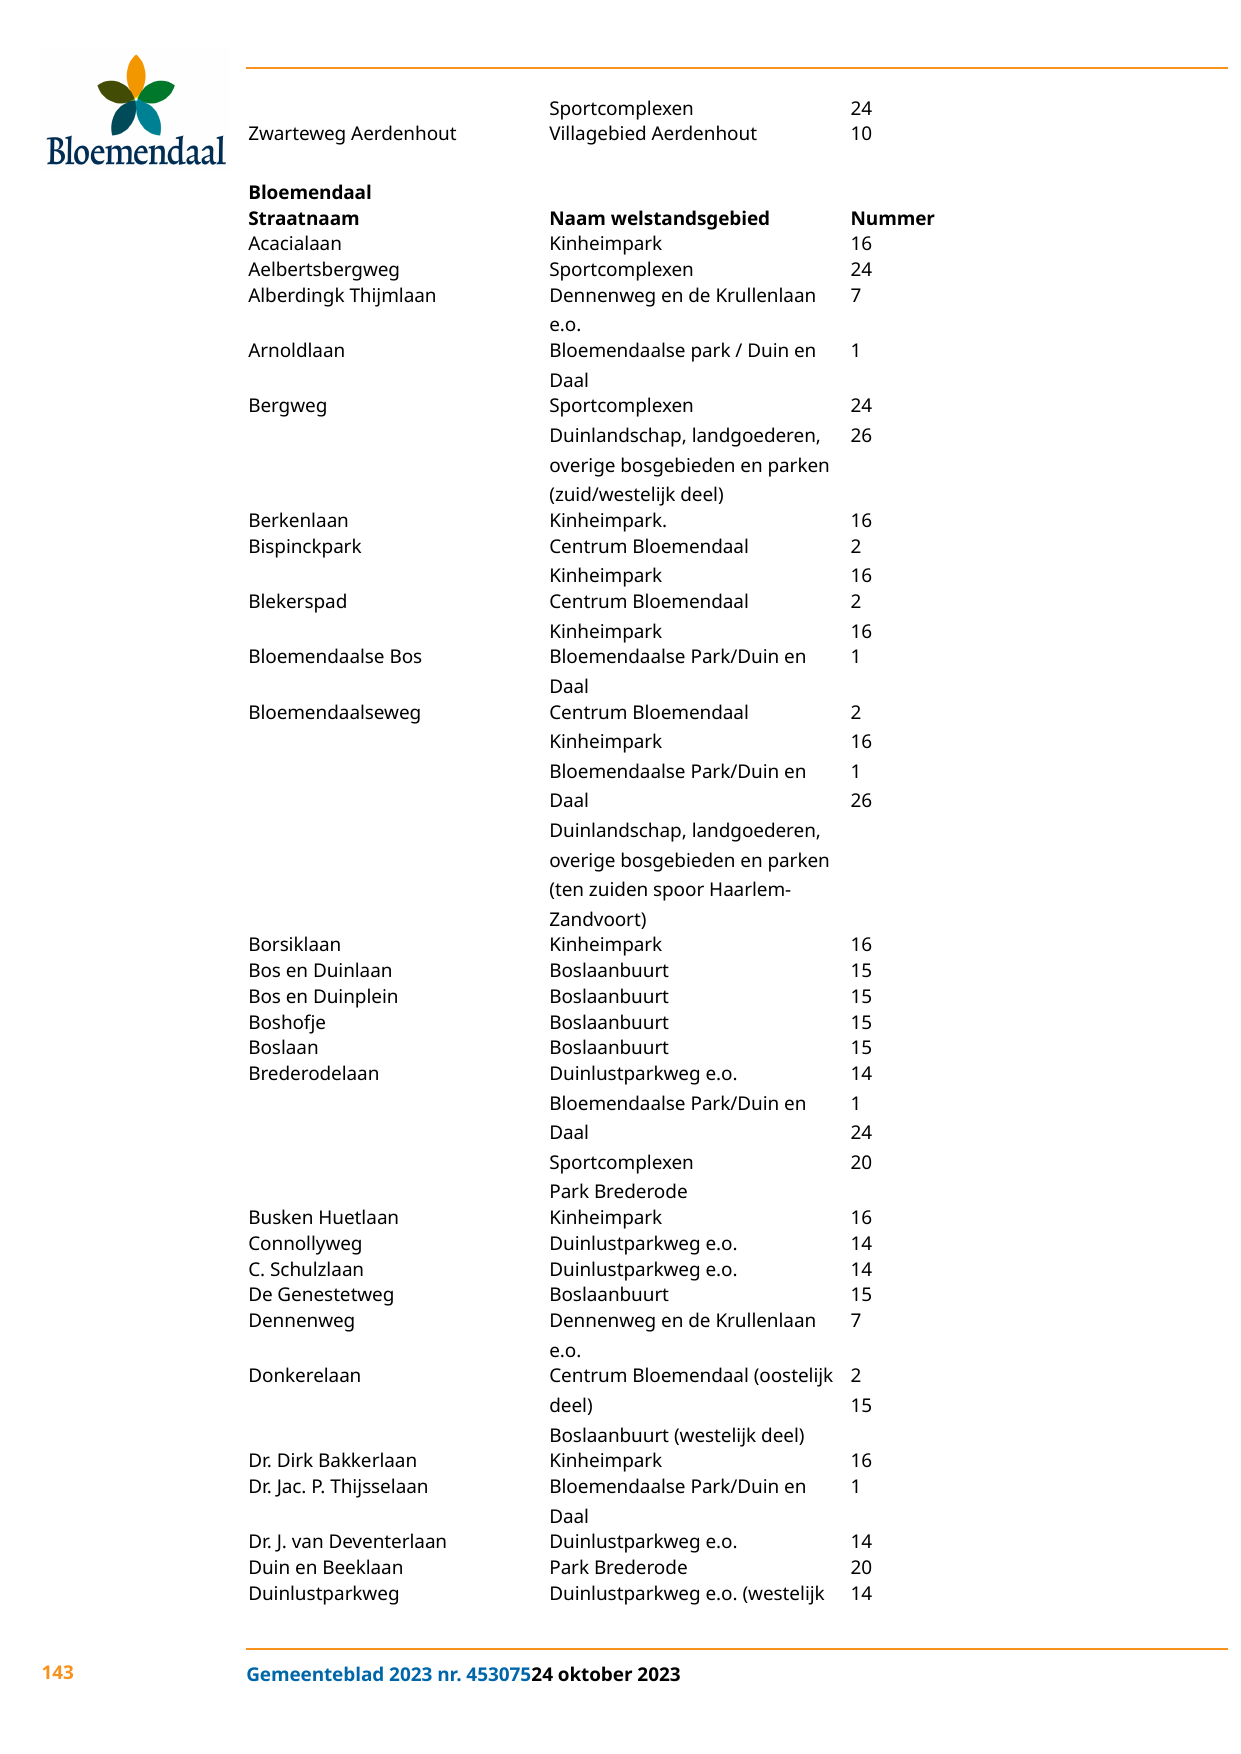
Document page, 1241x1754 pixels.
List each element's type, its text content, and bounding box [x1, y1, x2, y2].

table_cell Kinheimpark [549, 1448, 850, 1473]
table_cell Boslaan [248, 1035, 549, 1060]
table_cell Dr. Jac. P. Thijsselaan [248, 1473, 549, 1528]
table_cell Boslaanbuurt [549, 1009, 850, 1034]
table_cell Alberdingk Thijmlaan [248, 282, 549, 337]
table_cell Donkerelaan [248, 1363, 549, 1447]
table_cell Centrum Bloemendaal (oostelijk deel) Boslaanbuurt (westelijk deel) [549, 1363, 850, 1447]
table_cell Sportcomplexen Duinlandschap, landgoederen, overige bosgebieden en parken (zuid/westelijk deel) [549, 393, 850, 507]
table_cell 24 [850, 95, 1152, 121]
picture [41, 47, 231, 172]
table_cell Dennenweg en de Krullenlaan e.o. [549, 1307, 850, 1363]
table_cell Busken Huetlaan [248, 1204, 549, 1230]
table_cell 1 [850, 644, 1152, 699]
table_cell 2 15 [850, 1363, 1152, 1447]
table_cell Kinheimpark [549, 1204, 850, 1230]
table_cell Duinlustparkweg e.o. [549, 1230, 850, 1256]
table_cell Borsiklaan [248, 932, 549, 957]
table_cell 15 [850, 958, 1152, 983]
table_cell De Genestetweg [248, 1282, 549, 1307]
table_cell Bloemendaalse Bos [248, 644, 549, 699]
table_cell Dr. Dirk Bakkerlaan [248, 1448, 549, 1473]
table_cell Zwarteweg Aerdenhout [248, 121, 549, 146]
table_cell [248, 95, 549, 121]
table_cell 16 [850, 231, 1152, 256]
table_cell Connollyweg [248, 1230, 549, 1256]
table_cell Arnoldlaan [248, 338, 549, 393]
table_cell Bloemendaalse Park/Duin en Daal [549, 644, 850, 699]
table_cell 24 [850, 256, 1152, 282]
table_cell Kinheimpark [549, 231, 850, 256]
table_cell 2 16 [850, 533, 1152, 588]
table_cell 14 [850, 1256, 1152, 1282]
table_cell Centrum Bloemendaal Kinheimpark [549, 533, 850, 588]
table_cell Blekerspad [248, 588, 549, 643]
table_cell Duinlustparkweg e.o. (westelijk [549, 1580, 850, 1606]
table_cell 14 [850, 1230, 1152, 1256]
table_cell Brederodelaan [248, 1060, 549, 1204]
table_cell Bloemendaalseweg [248, 699, 549, 932]
table_cell Duinlustparkweg e.o. Bloemendaalse Park/Duin en Daal Sportcomplexen Park Brederode [549, 1060, 850, 1204]
table_cell Boslaanbuurt [549, 983, 850, 1009]
table_cell 15 [850, 1282, 1152, 1307]
table_cell 16 [850, 1204, 1152, 1230]
table_cell Park Brederode [549, 1554, 850, 1580]
table_cell 24 26 [850, 393, 1152, 507]
table_cell Berkenlaan [248, 507, 549, 533]
table_cell Duinlustparkweg [248, 1580, 549, 1606]
table_cell Centrum Bloemendaal Kinheimpark Bloemendaalse Park/Duin en Daal Duinlandschap, landgoederen, overige bosgebieden en parken (ten zuiden spoor Haarlem-Zandvoort) [549, 699, 850, 932]
table_cell 2 16 [850, 588, 1152, 643]
table_cell Sportcomplexen [549, 95, 850, 121]
table_cell Bos en Duinplein [248, 983, 549, 1009]
table_cell Bispinckpark [248, 533, 549, 588]
table_cell Kinheimpark [549, 932, 850, 957]
table_cell Dennenweg [248, 1307, 549, 1363]
table_cell Nummer [850, 205, 1152, 231]
table_cell 1 [850, 338, 1152, 393]
table_cell 16 [850, 507, 1152, 533]
table_cell C. Schulzlaan [248, 1256, 549, 1282]
table_cell 16 [850, 932, 1152, 957]
table_cell Kinheimpark. [549, 507, 850, 533]
table_cell 1 [850, 1473, 1152, 1528]
table_cell 10 [850, 121, 1152, 146]
table_cell 7 [850, 1307, 1152, 1363]
table_cell Boslaanbuurt [549, 958, 850, 983]
table_cell 2 16 1 26 [850, 699, 1152, 932]
table_cell 15 [850, 983, 1152, 1009]
table_cell 14 1 24 20 [850, 1060, 1152, 1204]
table_cell 15 [850, 1009, 1152, 1034]
table_cell Straatnaam [248, 205, 549, 231]
table_cell Naam welstandsgebied [549, 205, 850, 231]
table_header Bloemendaal [248, 179, 1152, 205]
table_cell 7 [850, 282, 1152, 337]
table_cell Dr. J. van Deventerlaan [248, 1529, 549, 1554]
table_cell 15 [850, 1035, 1152, 1060]
table_cell Bergweg [248, 393, 549, 507]
table_cell Villagebied Aerdenhout [549, 121, 850, 146]
table_cell Duinlustparkweg e.o. [549, 1256, 850, 1282]
table_cell Bloemendaalse Park/Duin en Daal [549, 1473, 850, 1528]
table_cell 20 [850, 1554, 1152, 1580]
table_cell 14 [850, 1580, 1152, 1606]
table_cell 14 [850, 1529, 1152, 1554]
table_cell Centrum Bloemendaal Kinheimpark [549, 588, 850, 643]
table_cell Boslaanbuurt [549, 1035, 850, 1060]
table_cell Bos en Duinlaan [248, 958, 549, 983]
table_cell Dennenweg en de Krullenlaan e.o. [549, 282, 850, 337]
table_cell Boshofje [248, 1009, 549, 1034]
table_cell Bloemendaalse park / Duin en Daal [549, 338, 850, 393]
table_cell Sportcomplexen [549, 256, 850, 282]
table_cell Duinlustparkweg e.o. [549, 1529, 850, 1554]
table_cell Acacialaan [248, 231, 549, 256]
table_cell Duin en Beeklaan [248, 1554, 549, 1580]
table_cell Boslaanbuurt [549, 1282, 850, 1307]
table_cell 16 [850, 1448, 1152, 1473]
table_cell Aelbertsbergweg [248, 256, 549, 282]
